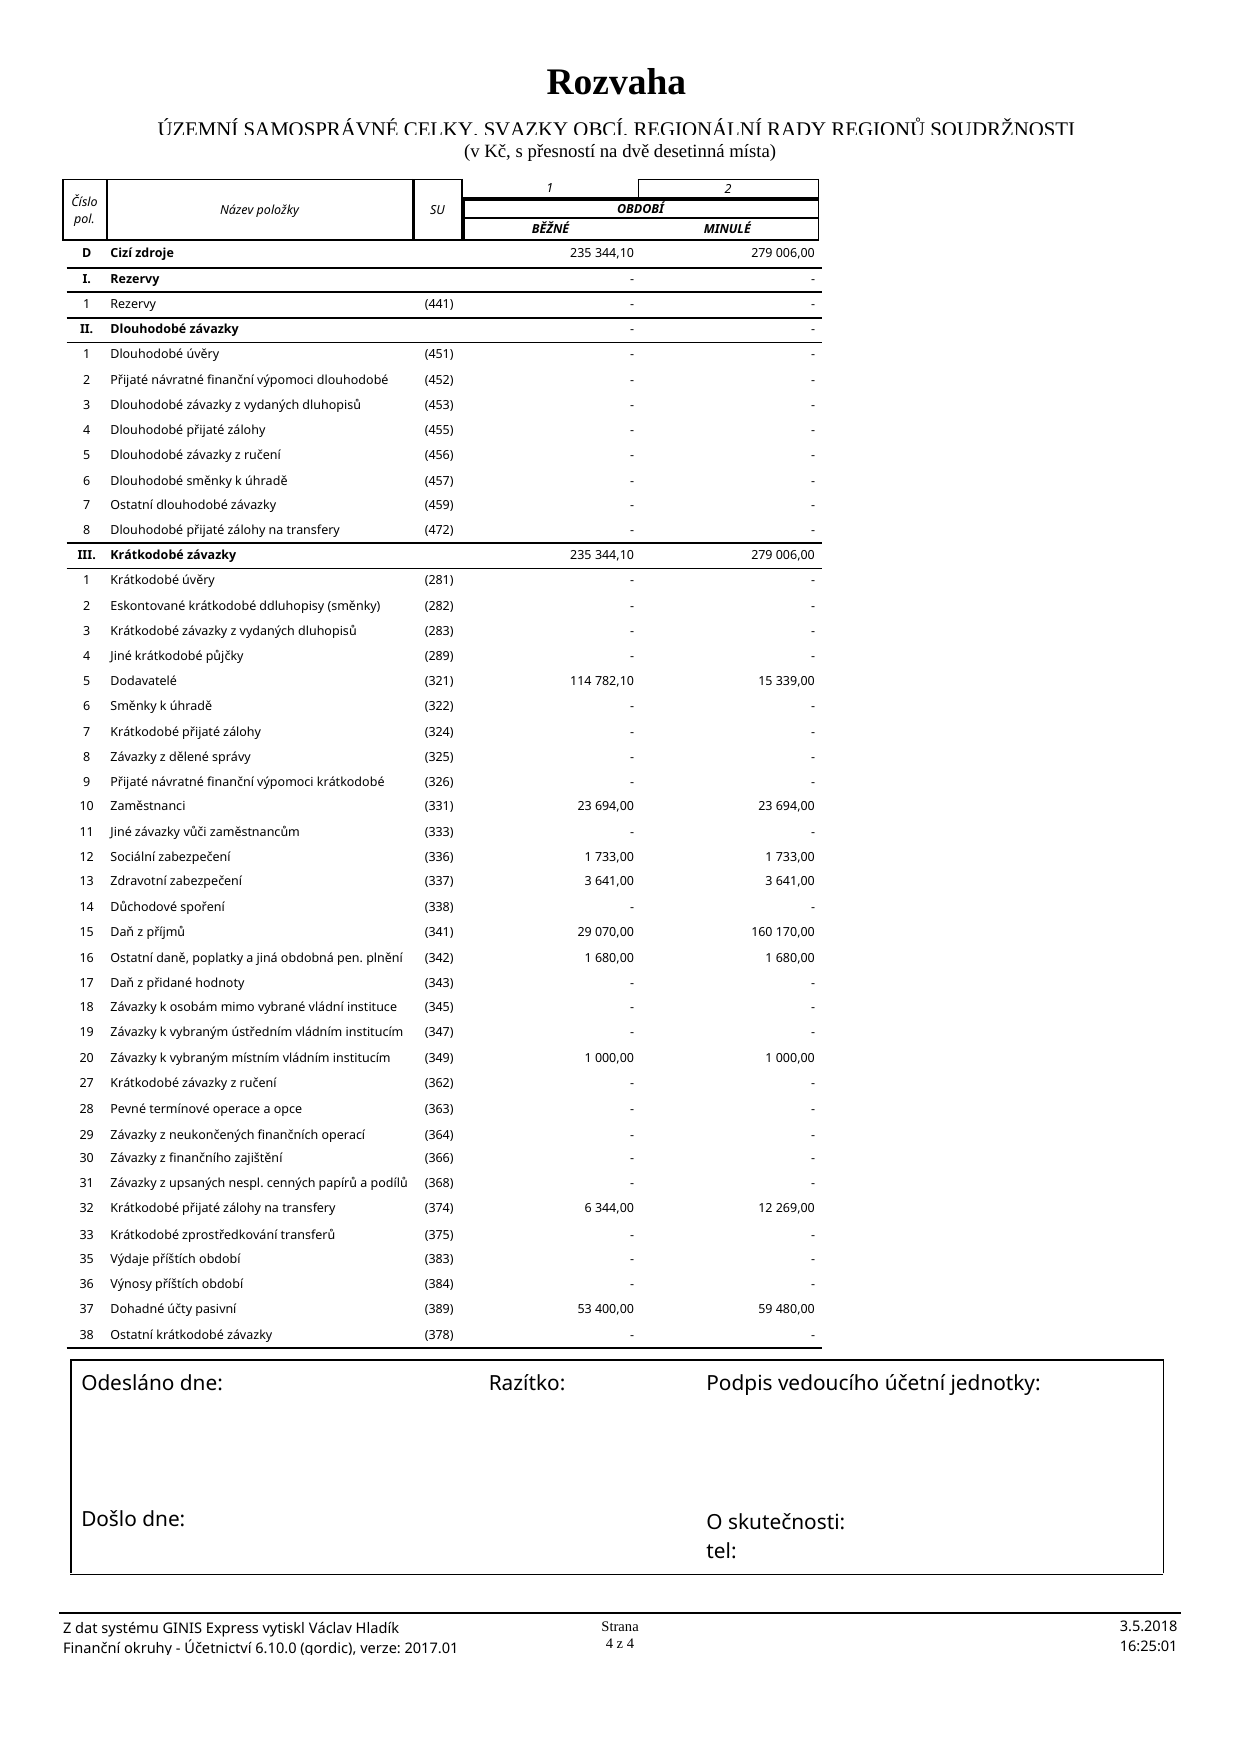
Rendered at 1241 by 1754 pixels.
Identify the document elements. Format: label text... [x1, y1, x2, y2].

table_cell [840, 815, 993, 822]
table_cell [1151, 589, 1163, 597]
table_cell [137, 664, 226, 672]
table_cell [822, 219, 840, 241]
table_cell [691, 790, 704, 797]
table_cell [535, 740, 549, 748]
table_cell [1040, 496, 1151, 513]
table_cell [463, 1318, 475, 1326]
table_cell [1040, 991, 1151, 998]
table_cell Jiné krátkodobé půjčky [109, 647, 411, 664]
table_cell [233, 313, 408, 317]
table_cell [840, 1349, 993, 1359]
table_cell [822, 538, 840, 542]
table_cell [840, 639, 993, 647]
table_cell [418, 664, 457, 672]
table_cell [685, 1243, 691, 1250]
table_cell [691, 890, 704, 897]
table_cell [487, 664, 535, 672]
table_cell [822, 388, 840, 396]
table_cell [463, 363, 475, 371]
table_cell [691, 1293, 704, 1300]
table_cell [1151, 966, 1163, 974]
table_cell [840, 163, 993, 179]
table_cell [822, 421, 840, 438]
table_cell [554, 538, 633, 542]
table_cell [822, 639, 840, 647]
table_cell [109, 287, 134, 291]
table_cell [685, 1318, 691, 1326]
table_cell [475, 538, 487, 542]
table_cell [418, 790, 457, 797]
table_cell [685, 664, 691, 672]
table_cell [1040, 949, 1151, 966]
table_cell [109, 765, 134, 773]
table_cell [1151, 1041, 1163, 1048]
table_cell - [460, 471, 635, 489]
table_cell [463, 589, 475, 597]
table_cell Krátkodobé přijaté zálohy [109, 723, 411, 740]
table_cell [137, 915, 226, 923]
table_cell [822, 1343, 840, 1347]
table_cell [1169, 396, 1173, 413]
table_cell [691, 1368, 704, 1397]
table_cell [641, 664, 685, 672]
table_cell - [641, 723, 816, 740]
table_cell [691, 1349, 704, 1359]
table_cell [475, 363, 487, 371]
table_cell [691, 262, 704, 267]
table_cell [554, 1143, 633, 1149]
table_cell [1151, 464, 1163, 471]
table_cell [840, 1226, 993, 1243]
table_cell 8 [67, 521, 106, 538]
table_cell 4 [67, 421, 106, 438]
table_cell [62, 765, 67, 773]
table_cell [475, 464, 487, 471]
table_cell BĚŽNÉ [465, 219, 638, 239]
table_cell (325) [418, 748, 460, 765]
table_cell [1000, 513, 1040, 521]
table_cell [109, 1216, 134, 1226]
table_cell [418, 840, 457, 848]
table_cell [1151, 848, 1163, 865]
table_cell [1151, 647, 1163, 664]
table_cell [685, 1397, 691, 1504]
table_cell [1151, 163, 1163, 179]
table_cell [1151, 1126, 1163, 1143]
table_cell [685, 1066, 691, 1074]
table_cell [62, 589, 67, 597]
table_cell [1000, 1023, 1040, 1041]
table_cell [535, 1041, 549, 1048]
table_cell [554, 262, 633, 267]
table_cell [463, 664, 475, 672]
table_cell [80, 915, 106, 923]
table_cell [535, 991, 549, 998]
table_cell [418, 388, 457, 396]
table_cell [822, 496, 840, 513]
table_cell tel: [705, 1536, 1151, 1565]
table_cell [80, 941, 106, 949]
table_cell [535, 1016, 549, 1023]
table_cell 2 [67, 371, 106, 388]
table_cell [1151, 1368, 1163, 1397]
table_cell [1000, 1049, 1040, 1066]
table_cell [1000, 1175, 1040, 1192]
table_cell [705, 413, 816, 421]
table_cell [109, 1575, 134, 1612]
table_cell (341) [418, 924, 460, 941]
table_cell [641, 1293, 685, 1300]
table_cell [822, 513, 840, 521]
table_cell [1040, 388, 1151, 396]
table_cell [62, 974, 67, 991]
table_cell [705, 513, 816, 521]
table_cell [137, 1293, 226, 1300]
table_cell [554, 439, 633, 446]
table_cell Rezervy [109, 295, 411, 312]
table_cell Podpis vedoucího účetní jednotky: [705, 1368, 1151, 1397]
table_cell [418, 1318, 457, 1326]
table_cell Dlouhodobé přijaté zálohy [109, 421, 411, 438]
table_cell [822, 1243, 840, 1250]
table_cell O skutečnosti: [705, 1507, 1151, 1536]
table_cell [1169, 1275, 1173, 1293]
table_cell (456) [418, 446, 460, 464]
table_cell [1151, 320, 1163, 338]
table_cell [229, 1397, 233, 1504]
table_cell [822, 1293, 840, 1300]
table_cell [109, 538, 134, 542]
table_cell [549, 639, 554, 647]
table_cell [62, 571, 67, 589]
table_cell [1000, 1216, 1040, 1226]
table_cell [475, 915, 487, 923]
table_cell [475, 1016, 487, 1023]
table_cell Výdaje příštích období [109, 1250, 411, 1267]
table_cell [822, 163, 840, 179]
table_cell Dlouhodobé úvěry [109, 345, 411, 363]
table_cell [1169, 1226, 1173, 1243]
table_cell [418, 690, 457, 697]
table_cell [475, 966, 487, 974]
table_cell [233, 439, 408, 446]
table_cell [641, 1397, 685, 1504]
table_cell [685, 1167, 691, 1174]
table_cell [233, 664, 408, 672]
table_cell [822, 1149, 840, 1167]
table_cell [641, 1041, 685, 1048]
table_cell [475, 1368, 487, 1397]
table_cell [840, 439, 993, 446]
table_cell [487, 1318, 535, 1326]
table_cell [62, 1100, 67, 1117]
table_cell [535, 1167, 549, 1174]
table_cell [137, 941, 226, 949]
table_cell [62, 773, 67, 790]
table_cell [1000, 446, 1040, 464]
table_cell [1151, 287, 1163, 291]
table_cell [62, 872, 67, 890]
table_cell [1040, 1226, 1151, 1243]
table_cell [705, 1192, 816, 1199]
table_cell [233, 262, 408, 267]
table_cell [475, 1092, 487, 1099]
table_cell [840, 622, 993, 639]
table_cell [840, 413, 993, 421]
table_cell [418, 489, 457, 496]
table_cell [822, 1023, 840, 1041]
table_cell (378) [418, 1326, 460, 1343]
table_cell [109, 740, 134, 748]
table_cell [62, 421, 67, 438]
table_cell - [460, 371, 635, 388]
table_cell [549, 413, 554, 421]
table_cell 8 [67, 748, 106, 765]
table_cell [549, 513, 554, 521]
table_cell [233, 464, 408, 471]
table_cell [705, 287, 816, 291]
table_cell [840, 313, 993, 317]
table_cell [685, 1565, 691, 1573]
table_cell [840, 1049, 993, 1066]
table_cell [685, 1192, 691, 1199]
table_cell [1151, 723, 1163, 740]
table_cell [685, 614, 691, 622]
table_cell [137, 1192, 226, 1199]
table_cell [691, 1268, 704, 1275]
table_cell [840, 1326, 993, 1343]
table_cell [109, 338, 134, 342]
table_cell [685, 1349, 691, 1359]
table_cell [109, 1243, 134, 1250]
table_cell 1 000,00 [641, 1049, 816, 1066]
table_cell 15 [67, 924, 106, 941]
table_cell [691, 489, 704, 496]
table_cell [840, 848, 993, 865]
table_cell (324) [418, 723, 460, 740]
table_cell [705, 1066, 816, 1074]
table_cell [641, 915, 685, 923]
table_cell [109, 589, 134, 597]
table_cell [109, 664, 134, 672]
table_cell [1000, 698, 1040, 715]
table_cell [535, 1565, 549, 1573]
table_cell [1040, 597, 1151, 614]
table_cell [62, 597, 67, 614]
table_cell 6 [67, 471, 106, 489]
table_cell [1151, 898, 1163, 915]
table_cell [691, 1092, 704, 1099]
table_cell [549, 740, 554, 748]
table_cell [1151, 363, 1163, 371]
table_cell - [641, 396, 816, 413]
table_cell [641, 1318, 685, 1326]
table_cell [137, 991, 226, 998]
table_cell [641, 439, 685, 446]
table_cell [554, 715, 633, 723]
table_cell [62, 1575, 67, 1612]
table_cell [535, 765, 549, 773]
table_cell [72, 1117, 79, 1126]
table_cell [1040, 865, 1151, 872]
table_cell [72, 1216, 79, 1226]
table_cell [1151, 639, 1163, 647]
table_cell [62, 546, 67, 563]
table_cell [80, 464, 106, 471]
table_cell [418, 163, 457, 179]
table_cell [109, 1117, 134, 1126]
table_cell [475, 589, 487, 597]
table_cell [109, 815, 134, 822]
table_cell [822, 941, 840, 949]
table_cell [418, 614, 457, 622]
table_cell [62, 163, 67, 179]
table_cell [418, 1066, 457, 1074]
table_cell [418, 865, 457, 872]
table_cell [685, 363, 691, 371]
table_cell - [460, 345, 635, 363]
table_cell [1000, 270, 1040, 287]
table_cell [535, 1092, 549, 1099]
table_cell [1040, 698, 1151, 715]
table_cell [535, 1216, 549, 1226]
table_cell [233, 840, 408, 848]
table_cell - [460, 898, 635, 915]
table_cell [233, 1343, 408, 1347]
table_cell [691, 363, 704, 371]
table_cell [1040, 219, 1151, 241]
table_cell [62, 1126, 67, 1143]
table_cell [80, 1192, 106, 1199]
table_cell - [460, 1126, 635, 1143]
table_cell [137, 538, 226, 542]
table_cell [1000, 421, 1040, 438]
table_cell [1151, 439, 1163, 446]
table_cell [109, 413, 134, 421]
table_cell 30 [67, 1149, 106, 1167]
table_cell [840, 698, 993, 715]
table_cell [549, 1507, 554, 1533]
table_cell [685, 1117, 691, 1126]
table_cell [822, 1092, 840, 1099]
table_cell [1151, 1507, 1163, 1533]
table_cell [1151, 295, 1163, 312]
table_cell [463, 1536, 475, 1565]
table_cell [840, 998, 993, 1016]
table_cell [137, 1041, 226, 1048]
table_cell [233, 489, 408, 496]
table_cell [137, 1268, 226, 1275]
table_cell [72, 1243, 79, 1250]
table_cell [1151, 1143, 1163, 1149]
table_cell - [641, 974, 816, 991]
table_cell [1000, 1250, 1040, 1267]
table_cell Závazky k vybraným místním vládním institucím [109, 1049, 411, 1066]
table_cell - [460, 1149, 635, 1167]
table_cell [705, 1016, 816, 1023]
table_cell [1000, 1565, 1040, 1573]
table_cell [137, 966, 226, 974]
table_cell [1000, 1243, 1040, 1250]
table_cell (331) [418, 797, 460, 815]
table_cell Jiné závazky vůči zaměstnancům [109, 823, 411, 840]
table_cell [685, 1575, 691, 1612]
table_cell [822, 1049, 840, 1066]
table_cell [475, 1041, 487, 1048]
table_cell [62, 998, 67, 1016]
table_cell - [641, 998, 816, 1016]
table_cell 18 [67, 998, 106, 1016]
table_cell [641, 287, 685, 291]
table_cell [840, 1575, 993, 1612]
table_cell [137, 1117, 226, 1126]
table_cell [80, 1041, 106, 1048]
table_cell [463, 815, 475, 822]
table_cell [840, 1250, 993, 1267]
table_cell [1000, 966, 1040, 974]
table_cell [641, 338, 685, 342]
table_cell Razítko: [487, 1368, 633, 1397]
table_cell [1169, 898, 1173, 915]
table_cell [1000, 915, 1040, 923]
table_cell [62, 723, 67, 740]
table_cell [554, 1536, 633, 1565]
table_cell [62, 1326, 67, 1343]
table_cell 5 [67, 672, 106, 689]
table_cell [463, 1575, 475, 1612]
table_cell Krátkodobé úvěry [109, 571, 411, 589]
table_cell [62, 446, 67, 464]
table_cell [137, 388, 226, 396]
table_cell [487, 1349, 535, 1359]
table_cell [840, 471, 993, 489]
table_cell [475, 790, 487, 797]
table_cell [822, 765, 840, 773]
table_cell [554, 865, 633, 872]
table_cell [1040, 338, 1151, 342]
table_cell [822, 1565, 840, 1573]
table_cell [822, 320, 840, 338]
table_cell [822, 345, 840, 363]
table_cell [705, 1349, 816, 1359]
table_cell (336) [418, 848, 460, 865]
table_cell - [460, 446, 635, 464]
table_cell [840, 1041, 993, 1048]
table_cell [418, 1565, 457, 1573]
table_cell [1040, 915, 1151, 923]
table_cell - [641, 521, 816, 538]
table_cell [1040, 1092, 1151, 1099]
table_cell 16 [67, 949, 106, 966]
table_cell Závazky z finančního zajištění [109, 1149, 411, 1167]
table_cell [535, 614, 549, 622]
table_cell [1040, 513, 1151, 521]
table_cell [233, 765, 408, 773]
table_cell [691, 715, 704, 723]
table_cell [554, 890, 633, 897]
table_cell [1040, 1397, 1151, 1504]
table_cell (383) [418, 1250, 460, 1267]
table_cell [109, 1143, 134, 1149]
table_cell [691, 338, 704, 342]
table_cell [233, 1318, 408, 1326]
table_cell [475, 163, 487, 179]
table_cell 3 641,00 [460, 872, 635, 890]
table_cell - [460, 998, 635, 1016]
table_cell - [641, 270, 816, 287]
table_cell [1040, 1216, 1151, 1226]
table_cell [487, 1268, 535, 1275]
table_cell [137, 765, 226, 773]
table_cell [1000, 1275, 1040, 1293]
table_cell [463, 464, 475, 471]
table_cell [418, 915, 457, 923]
table_cell [554, 614, 633, 622]
table_cell [554, 1041, 633, 1048]
table_cell [1169, 949, 1173, 966]
table_cell [418, 1117, 457, 1126]
table_cell [137, 513, 226, 521]
table_cell [1000, 740, 1040, 748]
table_cell [233, 1565, 408, 1573]
table_cell [549, 715, 554, 723]
table_cell [463, 765, 475, 773]
table_cell [535, 1192, 549, 1199]
table_cell [487, 715, 535, 723]
table_cell Krátkodobé zprostředkování transferů [109, 1226, 411, 1243]
table_cell [1040, 690, 1151, 697]
table_cell [418, 589, 457, 597]
table_cell [641, 1368, 685, 1397]
table_cell [72, 1565, 79, 1573]
table_cell [822, 690, 840, 697]
table_cell [691, 1343, 704, 1347]
table_cell [822, 1167, 840, 1174]
table_cell [691, 1117, 704, 1126]
table_cell [475, 639, 487, 647]
table_cell [487, 439, 535, 446]
table_cell [1169, 1199, 1173, 1216]
table_cell [62, 1199, 67, 1216]
table_cell [705, 664, 816, 672]
table_cell [840, 363, 993, 371]
table_cell [72, 489, 79, 496]
table_cell [475, 1349, 487, 1359]
table_cell [840, 1016, 993, 1023]
table_cell [72, 1361, 79, 1368]
table_cell [1169, 199, 1173, 217]
table_cell [418, 1536, 457, 1565]
table_cell [840, 489, 993, 496]
table_cell [554, 1167, 633, 1174]
table_cell [418, 320, 457, 338]
table_cell - [641, 421, 816, 438]
table_cell (321) [418, 672, 460, 689]
table_cell [1151, 790, 1163, 797]
table_cell [418, 439, 457, 446]
table_cell [822, 1361, 840, 1368]
table_cell [80, 1536, 106, 1565]
table_cell [1169, 496, 1173, 513]
table_cell 1 733,00 [641, 848, 816, 865]
table_cell [554, 1575, 633, 1612]
table_cell [72, 163, 79, 179]
table_cell [1151, 915, 1163, 923]
table_cell [1000, 413, 1040, 421]
table_cell [691, 865, 704, 872]
table_cell [535, 890, 549, 897]
table_cell [62, 622, 67, 639]
table_cell [1000, 313, 1040, 317]
table_cell [475, 1293, 487, 1300]
table_cell [822, 1100, 840, 1117]
table_cell - [641, 1100, 816, 1117]
table_cell [72, 1016, 79, 1023]
table_cell [62, 1216, 67, 1226]
table_cell [1151, 538, 1163, 542]
table_cell [233, 1536, 408, 1565]
table_cell [1151, 1192, 1163, 1199]
table_cell [840, 924, 993, 941]
table_cell [72, 1575, 79, 1612]
table_cell (459) [418, 496, 460, 513]
table_cell [72, 1167, 79, 1174]
table_cell [137, 1397, 226, 1504]
table_cell [554, 915, 633, 923]
table_cell [1151, 338, 1163, 342]
table_cell [840, 949, 993, 966]
table_cell [840, 647, 993, 664]
table_cell [840, 262, 993, 267]
table_cell [487, 1192, 535, 1199]
table_cell 5 [67, 446, 106, 464]
table_cell [487, 740, 535, 748]
table_cell [535, 1575, 549, 1612]
table_cell 1 [67, 345, 106, 363]
table_cell [554, 1293, 633, 1300]
table_cell [1000, 1300, 1040, 1318]
table_cell [1000, 1293, 1040, 1300]
table_cell - [460, 1326, 635, 1343]
table_cell [1169, 1507, 1173, 1533]
table_cell - [641, 1175, 816, 1192]
table_cell 7 [67, 723, 106, 740]
table_cell [463, 1066, 475, 1074]
table_cell [1040, 647, 1151, 664]
table_cell [80, 966, 106, 974]
table_cell [535, 363, 549, 371]
table_cell [1040, 1149, 1151, 1167]
table_cell [1151, 396, 1163, 413]
table_cell [1151, 446, 1163, 464]
table_cell 235 344,10 [460, 546, 635, 563]
table_cell [549, 765, 554, 773]
table_cell [535, 338, 549, 342]
table_cell [554, 1243, 633, 1250]
table_cell [1151, 748, 1163, 765]
table_cell [80, 1361, 106, 1368]
table_cell [1169, 797, 1173, 815]
table_cell 29 [67, 1126, 106, 1143]
table_cell [641, 790, 685, 797]
table_cell [641, 614, 685, 622]
table_cell [1000, 388, 1040, 396]
table_cell [62, 915, 67, 923]
table_cell [535, 287, 549, 291]
table_cell [475, 287, 487, 291]
table_cell [1151, 1074, 1163, 1092]
table_cell [1040, 521, 1151, 538]
table_cell [1000, 823, 1040, 840]
table_cell [418, 1092, 457, 1099]
table_cell [463, 1361, 475, 1368]
table_cell [109, 163, 134, 179]
table_cell [233, 1349, 408, 1359]
table_cell Dlouhodobé směnky k úhradě [109, 471, 411, 489]
table_cell [705, 1361, 816, 1368]
table_cell [822, 1275, 840, 1293]
table_cell [233, 363, 408, 371]
table_cell [1040, 1275, 1151, 1293]
table_cell D [67, 245, 106, 262]
table_cell [1151, 245, 1163, 262]
table_cell Dohadné účty pasivní [109, 1300, 411, 1318]
table_cell [80, 840, 106, 848]
table_cell [137, 790, 226, 797]
table_cell [1000, 1143, 1040, 1149]
table_cell [475, 815, 487, 822]
table_cell - [460, 571, 635, 589]
table_cell [822, 974, 840, 991]
table_cell [840, 521, 993, 538]
table_cell [475, 1143, 487, 1149]
table_cell [685, 865, 691, 872]
table_cell [72, 790, 79, 797]
table_cell [554, 840, 633, 848]
table_cell [1151, 924, 1163, 941]
table_cell [487, 262, 535, 267]
table_cell I. [67, 270, 106, 287]
table_cell [554, 966, 633, 974]
table_cell [72, 1397, 79, 1504]
table_cell [535, 388, 549, 396]
table_cell [62, 471, 67, 489]
table_cell [1000, 163, 1040, 179]
table_cell 28 [67, 1100, 106, 1117]
table_cell [463, 163, 475, 179]
table_cell [1000, 219, 1040, 241]
table_cell [691, 313, 704, 317]
table_cell (455) [418, 421, 460, 438]
table_cell [72, 363, 79, 371]
table_cell [418, 1243, 457, 1250]
table_cell [840, 1066, 993, 1074]
table_cell [233, 815, 408, 822]
table_cell [1169, 1300, 1173, 1318]
table_cell [1151, 199, 1163, 217]
table_cell - [460, 1023, 635, 1041]
table_cell [685, 715, 691, 723]
table_cell [685, 1268, 691, 1275]
table_cell [1151, 1016, 1163, 1023]
table_cell [137, 1565, 226, 1573]
table_cell [840, 723, 993, 740]
table_cell [705, 538, 816, 542]
table_cell 7 [67, 496, 106, 513]
table_cell [840, 320, 993, 338]
table_cell [554, 413, 633, 421]
table_cell Číslo pol. [64, 180, 106, 239]
table_cell [822, 715, 840, 723]
table_cell [535, 1143, 549, 1149]
table_cell [1151, 991, 1163, 998]
table_cell 23 694,00 [641, 797, 816, 815]
table_cell 35 [67, 1250, 106, 1267]
table_cell [62, 413, 67, 421]
table_cell [1040, 163, 1151, 179]
table_cell Daň z přidané hodnoty [109, 974, 411, 991]
table_cell Dlouhodobé závazky z ručení [109, 446, 411, 464]
table_cell [535, 1066, 549, 1074]
table_cell [62, 1565, 67, 1573]
table_cell [80, 388, 106, 396]
table_cell [62, 1397, 67, 1504]
table_cell [62, 924, 67, 941]
table_cell [418, 1268, 457, 1275]
table_cell [463, 513, 475, 521]
table_cell [1151, 513, 1163, 521]
table_cell [463, 388, 475, 396]
table_cell [233, 1167, 408, 1174]
table_cell - [460, 496, 635, 513]
table_cell [822, 489, 840, 496]
table_cell - [460, 320, 635, 338]
table_cell (343) [418, 974, 460, 991]
table_cell [109, 262, 134, 267]
table_cell [685, 1016, 691, 1023]
table_cell [80, 1268, 106, 1275]
table_cell [554, 1343, 633, 1347]
table_cell [1169, 219, 1173, 241]
table_cell [233, 1397, 408, 1504]
table_cell [1040, 1343, 1151, 1347]
table_cell [822, 521, 840, 538]
table_cell [1000, 622, 1040, 639]
table_cell [535, 715, 549, 723]
table_cell 23 694,00 [460, 797, 635, 815]
table_cell [109, 313, 134, 317]
table_cell [641, 1268, 685, 1275]
table_cell [1040, 840, 1151, 848]
table_cell [1000, 773, 1040, 790]
table_cell 114 782,10 [460, 672, 635, 689]
table_cell [535, 1117, 549, 1126]
table_cell [109, 1268, 134, 1275]
table_cell [487, 363, 535, 371]
table_cell [685, 790, 691, 797]
table_cell [685, 915, 691, 923]
table_cell [109, 489, 134, 496]
table_cell [705, 388, 816, 396]
table_cell [137, 439, 226, 446]
table_cell [487, 614, 535, 622]
table_cell [685, 589, 691, 597]
table_cell [685, 513, 691, 521]
table_cell [840, 1167, 993, 1174]
table_cell [1000, 1192, 1040, 1199]
table_cell [72, 639, 79, 647]
table_cell [641, 840, 685, 848]
table_cell [62, 1300, 67, 1318]
table_cell [554, 639, 633, 647]
table_cell [463, 1117, 475, 1126]
table_cell [705, 1092, 816, 1099]
table_cell - [641, 773, 816, 790]
table_cell [554, 941, 633, 949]
table_cell [1040, 179, 1151, 199]
table_cell [535, 1293, 549, 1300]
table_cell - [641, 1275, 816, 1293]
table_cell [137, 1349, 226, 1359]
table_cell [549, 1575, 554, 1612]
table_cell Ostatní krátkodobé závazky [109, 1326, 411, 1343]
table_cell [840, 1199, 993, 1216]
table_cell (v Kč, s přesností na dvě desetinná místa) [59, 140, 1181, 163]
table_cell [535, 815, 549, 822]
table_cell [418, 464, 457, 471]
table_cell [535, 865, 549, 872]
table_cell [109, 865, 134, 872]
table_cell [549, 1318, 554, 1326]
table_cell [685, 840, 691, 848]
table_cell [487, 1361, 535, 1368]
table_cell - [641, 898, 816, 915]
table_cell [487, 1167, 535, 1174]
table_cell [840, 1126, 993, 1143]
table_cell [641, 388, 685, 396]
table_cell [62, 521, 67, 538]
table_cell [691, 513, 704, 521]
table_cell [80, 538, 106, 542]
table_cell Ostatní dlouhodobé závazky [109, 496, 411, 513]
table_cell Zaměstnanci [109, 797, 411, 815]
table_cell [80, 790, 106, 797]
table_cell [1169, 1349, 1173, 1359]
table_cell [1040, 790, 1151, 797]
table_cell [535, 1343, 549, 1347]
table_cell [822, 723, 840, 740]
table_cell [1000, 546, 1040, 563]
table_cell [233, 413, 408, 421]
table_cell [62, 295, 67, 312]
table_cell [840, 1397, 993, 1504]
table_cell [554, 313, 633, 317]
table_cell [1151, 823, 1163, 840]
table_cell 3.5.2018 16:25:01 [1040, 1616, 1181, 1653]
table_cell [418, 639, 457, 647]
table_cell [535, 489, 549, 496]
table_cell [1040, 1361, 1151, 1368]
table_cell (389) [418, 1300, 460, 1318]
table_cell 12 [67, 848, 106, 865]
table_cell [1000, 1117, 1040, 1126]
table_cell [475, 262, 487, 267]
table_cell [691, 388, 704, 396]
table_cell [1151, 1343, 1163, 1347]
table_cell 10 [67, 797, 106, 815]
table_cell 11 [67, 823, 106, 840]
table_cell III. [67, 546, 106, 563]
table_cell [463, 991, 475, 998]
table_cell [840, 245, 993, 262]
table_cell [840, 345, 993, 363]
table_cell [72, 740, 79, 748]
table_cell [1151, 1318, 1163, 1326]
table_cell [418, 245, 457, 262]
table_cell [418, 1293, 457, 1300]
table_cell [691, 1565, 704, 1573]
table_cell [1000, 338, 1040, 342]
table_cell [80, 363, 106, 371]
table_cell [109, 1293, 134, 1300]
table_cell [1151, 262, 1163, 267]
table_cell [80, 1349, 106, 1359]
table_cell [1000, 898, 1040, 915]
table_cell 15 339,00 [641, 672, 816, 689]
table_cell [1040, 1074, 1151, 1092]
table_cell - [641, 647, 816, 664]
table_cell [109, 388, 134, 396]
table_cell [1040, 589, 1151, 597]
table_cell [72, 915, 79, 923]
table_cell [487, 388, 535, 396]
table_cell [80, 1066, 106, 1074]
table_cell [1000, 1326, 1040, 1343]
table_cell - [460, 647, 635, 664]
table_cell [72, 388, 79, 396]
table_cell [535, 915, 549, 923]
table_cell [840, 991, 993, 998]
table_cell [475, 1268, 487, 1275]
table_cell [1169, 320, 1173, 338]
table_cell [418, 538, 457, 542]
table_cell [475, 1361, 487, 1368]
table_cell [62, 1507, 67, 1533]
table_cell [137, 1243, 226, 1250]
table_cell [1151, 597, 1163, 614]
table_cell [418, 941, 457, 949]
table_cell [1169, 1074, 1173, 1092]
table_cell [822, 396, 840, 413]
table_cell [549, 163, 554, 179]
table_cell [463, 1216, 475, 1226]
table_cell [1151, 1275, 1163, 1293]
table_cell Krátkodobé závazky z ručení [109, 1074, 411, 1092]
table_cell [475, 313, 487, 317]
table_cell [137, 614, 226, 622]
table_cell [1000, 262, 1040, 267]
table_cell (368) [418, 1175, 460, 1192]
table_cell [62, 698, 67, 715]
table_cell [549, 388, 554, 396]
table_cell (282) [418, 597, 460, 614]
table_cell [80, 1117, 106, 1126]
table_cell (326) [418, 773, 460, 790]
table_cell [62, 1368, 67, 1397]
table_cell OBDOBÍ [465, 201, 818, 217]
table_cell 1 680,00 [460, 949, 635, 966]
table_cell [641, 740, 685, 748]
table_cell 32 [67, 1199, 106, 1216]
table_cell Krátkodobé přijaté zálohy na transfery [109, 1199, 411, 1216]
table_cell [554, 1216, 633, 1226]
table_cell [487, 639, 535, 647]
table_header [1173, 59, 1181, 137]
table_cell [691, 538, 704, 542]
table_cell [822, 1074, 840, 1092]
table_cell [705, 690, 816, 697]
table_cell [840, 597, 993, 614]
table_cell [475, 840, 487, 848]
table_cell [62, 614, 67, 622]
table_cell [1040, 715, 1151, 723]
table_cell [822, 647, 840, 664]
table_cell [1040, 639, 1151, 647]
table_cell 59 480,00 [641, 1300, 816, 1318]
table_cell [685, 1216, 691, 1226]
table_cell [1151, 270, 1163, 287]
table_cell [418, 363, 457, 371]
table_cell [475, 338, 487, 342]
table_cell [822, 1117, 840, 1126]
table_cell - [641, 622, 816, 639]
table_cell [72, 1143, 79, 1149]
table_cell (345) [418, 998, 460, 1016]
table_cell [705, 1143, 816, 1149]
table_cell [109, 1041, 134, 1048]
table_cell [1000, 471, 1040, 489]
table_cell SU [415, 180, 461, 239]
table_cell [685, 464, 691, 471]
table_cell [137, 338, 226, 342]
table_cell [137, 740, 226, 748]
table_cell [822, 924, 840, 941]
table_cell [1040, 1318, 1151, 1326]
table_cell [1151, 546, 1163, 563]
table_cell [1169, 1397, 1173, 1504]
table_cell [822, 1175, 840, 1192]
table_cell [62, 1250, 67, 1267]
table_cell [691, 815, 704, 822]
table_cell [1000, 1149, 1040, 1167]
table_cell [80, 1216, 106, 1226]
table_cell - [641, 371, 816, 388]
table_cell [822, 1192, 840, 1199]
table_cell [233, 1216, 408, 1226]
table_cell [705, 1167, 816, 1174]
table_cell [685, 439, 691, 446]
table_cell [1151, 740, 1163, 748]
table_cell Závazky k vybraným ústředním vládním institucím [109, 1023, 411, 1041]
table_cell [80, 765, 106, 773]
table_cell [1169, 295, 1173, 312]
table_cell [418, 815, 457, 822]
table_cell [62, 1149, 67, 1167]
table_cell 31 [67, 1175, 106, 1192]
table_cell [475, 1536, 487, 1565]
table_cell [549, 614, 554, 622]
table_cell [418, 1216, 457, 1226]
table_cell [418, 1507, 457, 1533]
table_cell [840, 1143, 993, 1149]
table_cell [1151, 1117, 1163, 1126]
table_cell [822, 1041, 840, 1048]
table_cell [691, 991, 704, 998]
table_cell [1000, 1199, 1040, 1216]
table_cell [1151, 1167, 1163, 1174]
table_cell [463, 1192, 475, 1199]
table_cell [705, 639, 816, 647]
table_cell [691, 1167, 704, 1174]
table_cell [641, 991, 685, 998]
table_cell [475, 890, 487, 897]
table_cell [822, 1300, 840, 1318]
table_cell [475, 1117, 487, 1126]
table_cell [1040, 815, 1151, 822]
table_cell [822, 1016, 840, 1023]
table_cell Eskontované krátkodobé ddluhopisy (směnky) [109, 597, 411, 614]
table_cell [822, 1216, 840, 1226]
table_cell [1040, 538, 1151, 542]
table_cell [137, 639, 226, 647]
table_cell [641, 765, 685, 773]
table_cell - [460, 748, 635, 765]
table_cell [418, 1143, 457, 1149]
table_cell [535, 538, 549, 542]
table_cell Daň z příjmů [109, 924, 411, 941]
table_cell [549, 1397, 554, 1504]
table_cell [418, 1192, 457, 1199]
table_cell [1040, 1143, 1151, 1149]
table_cell [1000, 521, 1040, 538]
table_cell [691, 439, 704, 446]
table_cell - [460, 974, 635, 991]
table_cell [685, 388, 691, 396]
table_cell [463, 614, 475, 622]
table_cell [705, 840, 816, 848]
table_cell [641, 1349, 685, 1359]
table_cell [1151, 872, 1163, 890]
table_cell [62, 388, 67, 396]
table_cell [418, 715, 457, 723]
table_cell [705, 1343, 816, 1347]
table_cell [641, 363, 685, 371]
table_cell 1 680,00 [641, 949, 816, 966]
table_cell [62, 748, 67, 765]
table_cell [487, 1536, 535, 1565]
table_cell [233, 890, 408, 897]
table_cell [691, 740, 704, 748]
table_cell [80, 1243, 106, 1250]
table_cell [137, 1318, 226, 1326]
table_cell [691, 1575, 704, 1612]
table_cell [463, 262, 475, 267]
table_cell [1000, 1016, 1040, 1023]
table_cell [137, 840, 226, 848]
table_cell [463, 489, 475, 496]
table_cell [233, 740, 408, 748]
table_cell [822, 270, 840, 287]
table_cell [1151, 622, 1163, 639]
table_cell MINULÉ [638, 219, 818, 239]
table_cell [840, 1243, 993, 1250]
table_cell [554, 740, 633, 748]
table_cell [233, 1092, 408, 1099]
table_cell [1169, 698, 1173, 715]
table_cell [1169, 748, 1173, 765]
table_cell [1040, 1293, 1151, 1300]
table_cell Závazky k osobám mimo vybrané vládní instituce [109, 998, 411, 1016]
table_cell - [641, 748, 816, 765]
table_cell [475, 941, 487, 949]
table_cell [62, 396, 67, 413]
table_cell - [641, 823, 816, 840]
table_cell [487, 287, 535, 291]
table_cell [822, 1349, 840, 1359]
table_cell [80, 1016, 106, 1023]
table_cell [109, 1565, 134, 1573]
table_cell Závazky z dělené správy [109, 748, 411, 765]
table_cell Důchodové spoření [109, 898, 411, 915]
table_cell [463, 1565, 475, 1573]
table_cell [840, 1092, 993, 1099]
table_cell [1040, 1243, 1151, 1250]
table_cell [705, 1565, 816, 1573]
table_cell [72, 464, 79, 471]
table_cell [72, 966, 79, 974]
table_cell [62, 1074, 67, 1092]
table_cell [487, 865, 535, 872]
table_cell [233, 1361, 408, 1368]
table_cell [1040, 723, 1151, 740]
table_cell 1 733,00 [460, 848, 635, 865]
table_cell [822, 546, 840, 563]
table_cell [840, 748, 993, 765]
table_cell [705, 815, 816, 822]
table_cell [475, 1575, 487, 1612]
table_cell [1151, 413, 1163, 421]
table_cell [1040, 1016, 1151, 1023]
table_cell [1040, 898, 1151, 915]
table_cell [705, 1318, 816, 1326]
table_cell - [460, 698, 635, 715]
table_cell [62, 1275, 67, 1293]
table_cell [487, 464, 535, 471]
table_cell [72, 815, 79, 822]
table_cell [685, 941, 691, 949]
table_cell [691, 840, 704, 848]
table_cell [822, 363, 840, 371]
table_cell [840, 872, 993, 890]
table_cell [641, 639, 685, 647]
table_cell [691, 614, 704, 622]
table_cell [691, 589, 704, 597]
table_cell 1 000,00 [460, 1049, 635, 1066]
table_cell [418, 1575, 457, 1612]
table_cell [840, 464, 993, 471]
table_cell [1040, 1192, 1151, 1199]
table_cell [822, 915, 840, 923]
table_cell [233, 790, 408, 797]
table_cell [641, 1575, 685, 1612]
table_cell [691, 1361, 704, 1368]
table_cell [80, 287, 106, 291]
table_cell [1000, 1361, 1040, 1368]
table_cell [137, 1143, 226, 1149]
table_cell [1169, 974, 1173, 991]
table_cell [840, 740, 993, 748]
table_cell [1151, 1175, 1163, 1192]
table_cell [685, 163, 691, 179]
table_cell 53 400,00 [460, 1300, 635, 1318]
table_cell [1151, 1565, 1163, 1573]
table_cell [549, 1618, 554, 1658]
table_cell [463, 966, 475, 974]
table_cell [705, 439, 816, 446]
table_cell (441) [418, 295, 460, 312]
table_cell [554, 287, 633, 291]
table_cell [1151, 1397, 1163, 1504]
table_cell [1000, 614, 1040, 622]
table_cell Z dat systému GINIS Express vytiskl Václav Hladík Finanční okruhy - Účetnictví 6.10.0 (gordic), verze: 2017.01 [59, 1618, 535, 1655]
table_cell [822, 949, 840, 966]
table_cell [487, 163, 535, 179]
table_cell [1000, 179, 1040, 199]
table_cell [137, 865, 226, 872]
table_cell (374) [418, 1199, 460, 1216]
table_cell [1169, 571, 1173, 589]
table_cell [822, 245, 840, 262]
table_cell [822, 622, 840, 639]
table_cell [1151, 179, 1163, 199]
table_cell [1151, 371, 1163, 388]
table_cell [535, 639, 549, 647]
table_cell [840, 890, 993, 897]
table_cell [1169, 179, 1173, 199]
table_cell [475, 1343, 487, 1347]
table_cell [840, 773, 993, 790]
table_cell [1151, 388, 1163, 396]
table_cell Závazky z neukončených finančních operací [109, 1126, 411, 1143]
table_cell [840, 1565, 993, 1573]
table_cell [840, 571, 993, 589]
table_cell [62, 1066, 67, 1074]
table_cell [1000, 287, 1040, 291]
table_cell [62, 740, 67, 748]
table_cell [840, 765, 993, 773]
table_cell [1000, 664, 1040, 672]
table_cell [487, 1117, 535, 1126]
table_cell [62, 1318, 67, 1326]
table_cell [72, 1041, 79, 1048]
table_cell [418, 966, 457, 974]
table_cell [1151, 313, 1163, 317]
table_cell [641, 715, 685, 723]
table_cell [233, 1117, 408, 1126]
table_cell [685, 1092, 691, 1099]
table_cell [1151, 614, 1163, 622]
table_cell [840, 672, 993, 689]
table_cell [80, 313, 106, 317]
table_cell [1169, 998, 1173, 1016]
table_cell [822, 446, 840, 464]
table_cell [840, 974, 993, 991]
table_cell [1151, 974, 1163, 991]
table_cell [1169, 546, 1173, 563]
table_cell [554, 513, 633, 521]
table_cell [822, 773, 840, 790]
table_cell - [641, 1074, 816, 1092]
table_cell [463, 287, 475, 291]
table_cell [62, 715, 67, 723]
table_cell [475, 1167, 487, 1174]
table_cell [641, 1343, 685, 1347]
table_cell [62, 639, 67, 647]
table_cell (283) [418, 622, 460, 639]
table_cell [463, 690, 475, 697]
table_cell [1040, 1300, 1151, 1318]
table_cell [463, 740, 475, 748]
table_cell [705, 740, 816, 748]
table_cell [1151, 1199, 1163, 1216]
table_cell [641, 966, 685, 974]
table_cell [549, 941, 554, 949]
table_cell Dlouhodobé přijaté zálohy na transfery [109, 521, 411, 538]
table_cell 235 344,10 [460, 245, 635, 262]
table_cell [840, 295, 993, 312]
table_cell [1000, 1041, 1040, 1048]
table_cell [554, 1192, 633, 1199]
table_cell [62, 1175, 67, 1192]
table_cell [840, 715, 993, 723]
table_cell [822, 179, 840, 199]
table_cell [685, 991, 691, 998]
table_cell [229, 1575, 233, 1612]
table_cell [475, 715, 487, 723]
table_cell [487, 1016, 535, 1023]
table_cell [691, 1397, 704, 1504]
table_cell [1169, 471, 1173, 489]
table_cell [1151, 1575, 1163, 1612]
table_cell [233, 991, 408, 998]
table_cell [1169, 1100, 1173, 1117]
table_cell [535, 1397, 549, 1504]
table_cell [1000, 872, 1040, 890]
table_cell [418, 546, 457, 563]
table_cell 279 006,00 [641, 546, 816, 563]
table_cell [62, 672, 67, 689]
table_cell [822, 1397, 840, 1504]
table_cell [691, 1216, 704, 1226]
table_cell [1169, 1175, 1173, 1192]
table_cell [1040, 363, 1151, 371]
table_cell [1169, 270, 1173, 287]
table_cell - [641, 446, 816, 464]
table_cell [418, 1397, 457, 1504]
table_cell [137, 890, 226, 897]
table_cell [840, 865, 993, 872]
table_cell 14 [67, 898, 106, 915]
table_cell 3 641,00 [641, 872, 816, 890]
table_cell [822, 262, 840, 267]
table_cell [705, 614, 816, 622]
table_cell [1040, 748, 1151, 765]
table_cell [822, 664, 840, 672]
table_cell [840, 664, 993, 672]
table_cell [840, 898, 993, 915]
table_cell [554, 363, 633, 371]
table_cell [475, 664, 487, 672]
table_cell [137, 589, 226, 597]
table_cell [487, 941, 535, 949]
table_cell [641, 1536, 685, 1565]
table_cell [137, 287, 226, 291]
table_cell [418, 740, 457, 748]
table_cell [137, 1066, 226, 1074]
table_cell [840, 1074, 993, 1092]
table_cell [840, 790, 993, 797]
table_cell [549, 840, 554, 848]
table_cell [1169, 421, 1173, 438]
table_cell [691, 664, 704, 672]
table_cell [1151, 941, 1163, 949]
table_cell [1151, 672, 1163, 689]
table_cell [1000, 690, 1040, 697]
table_cell [535, 790, 549, 797]
table_cell [109, 439, 134, 446]
table_cell [685, 740, 691, 748]
table_cell Krátkodobé závazky z vydaných dluhopisů [109, 622, 411, 639]
table_cell [80, 1397, 106, 1504]
table_cell [1000, 1575, 1040, 1612]
table_cell [463, 1143, 475, 1149]
table_cell [840, 388, 993, 396]
table_cell [685, 489, 691, 496]
table_cell [463, 715, 475, 723]
table_cell [549, 1565, 554, 1573]
table_cell [822, 1199, 840, 1216]
table_cell [463, 1349, 475, 1359]
table_cell [1169, 446, 1173, 464]
table_cell [1151, 1216, 1163, 1226]
table_cell [1000, 1092, 1040, 1099]
table_cell [705, 1268, 816, 1275]
table_cell [80, 513, 106, 521]
table_cell [1040, 1326, 1151, 1343]
table_cell [1040, 740, 1151, 748]
table_cell [72, 589, 79, 597]
table_cell [475, 489, 487, 496]
table_cell [554, 1318, 633, 1326]
table_cell [487, 338, 535, 342]
table_cell [822, 597, 840, 614]
table_cell [463, 915, 475, 923]
table_cell [840, 538, 993, 542]
table_cell [1169, 872, 1173, 890]
table_cell (322) [418, 698, 460, 715]
table_cell (451) [418, 345, 460, 363]
table_cell [72, 1318, 79, 1326]
table_cell [685, 1507, 691, 1533]
table_cell 33 [67, 1226, 106, 1243]
table_cell 2 [67, 597, 106, 614]
table_cell [1000, 672, 1040, 689]
table_cell - [641, 597, 816, 614]
table_cell [72, 765, 79, 773]
table_cell 12 269,00 [641, 1199, 816, 1216]
table_cell [72, 890, 79, 897]
table_cell [1000, 1066, 1040, 1074]
table_cell [1040, 345, 1151, 363]
table_cell [62, 1349, 67, 1359]
table_cell [62, 966, 67, 974]
table_cell [62, 949, 67, 966]
table_cell [1040, 1565, 1151, 1573]
table_cell [463, 865, 475, 872]
table_cell [1151, 797, 1163, 815]
table_cell [691, 765, 704, 773]
table_cell [1169, 773, 1173, 790]
table_cell [233, 287, 408, 291]
table_cell [109, 840, 134, 848]
table_cell [554, 1361, 633, 1368]
table_cell [1169, 924, 1173, 941]
table_cell [1169, 823, 1173, 840]
table_cell 17 [67, 974, 106, 991]
table_cell [72, 1293, 79, 1300]
table_cell [487, 915, 535, 923]
table_cell [549, 966, 554, 974]
table_cell [137, 1016, 226, 1023]
table_cell [822, 614, 840, 622]
table_cell [705, 1293, 816, 1300]
table_cell [1040, 1575, 1151, 1612]
table_cell Zdravotní zabezpečení [109, 872, 411, 890]
table_cell [233, 589, 408, 597]
table_cell [1151, 765, 1163, 773]
table_cell [705, 1216, 816, 1226]
table_cell [1000, 848, 1040, 865]
table_cell [822, 748, 840, 765]
table_cell [1000, 1226, 1040, 1243]
table_cell [691, 690, 704, 697]
table_cell Dlouhodobé závazky [109, 320, 411, 338]
table_cell [691, 1243, 704, 1250]
table_cell [72, 690, 79, 697]
table_cell [1040, 199, 1151, 217]
table_cell [822, 823, 840, 840]
table_cell [705, 1117, 816, 1126]
table_cell [233, 513, 408, 521]
table_cell [229, 1536, 233, 1565]
table_cell [80, 439, 106, 446]
table_cell [822, 1226, 840, 1243]
table_cell [705, 338, 816, 342]
table_cell [840, 1361, 993, 1368]
table_cell [487, 765, 535, 773]
table_cell [1040, 1175, 1151, 1192]
table_cell [554, 664, 633, 672]
table_cell [1151, 949, 1163, 966]
table_cell [1000, 489, 1040, 496]
table_cell - [641, 571, 816, 589]
table_cell [822, 1326, 840, 1343]
table_cell [487, 589, 535, 597]
table_cell [1151, 1293, 1163, 1300]
table_cell [822, 740, 840, 748]
table_cell [80, 815, 106, 822]
table_cell [62, 797, 67, 815]
table_cell [475, 513, 487, 521]
table_cell [822, 848, 840, 865]
table_cell [62, 345, 67, 363]
table_cell [80, 1293, 106, 1300]
table_cell [535, 966, 549, 974]
table_cell [62, 823, 67, 840]
table_cell [705, 1041, 816, 1048]
table_cell [840, 199, 993, 217]
table_cell [72, 941, 79, 949]
table_cell [137, 1361, 226, 1368]
table_cell [233, 690, 408, 697]
table_cell [72, 1536, 79, 1565]
table_cell [549, 915, 554, 923]
table_cell [641, 1117, 685, 1126]
table_cell [137, 1092, 226, 1099]
table_cell [1040, 622, 1151, 639]
table_cell [72, 513, 79, 521]
table_cell [1169, 723, 1173, 740]
table_cell [705, 363, 816, 371]
table_cell [418, 1361, 457, 1368]
table_cell [1000, 464, 1040, 471]
table_cell [691, 1536, 704, 1565]
table_cell [72, 1268, 79, 1275]
table_cell [840, 371, 993, 388]
table_cell [1040, 396, 1151, 413]
table_cell [641, 489, 685, 496]
table_cell 3 [67, 622, 106, 639]
table_cell [62, 1049, 67, 1066]
table_cell [80, 262, 106, 267]
table_cell [1040, 320, 1151, 338]
table_cell [705, 1618, 816, 1653]
table_cell [463, 1016, 475, 1023]
table_cell [535, 163, 549, 179]
table_cell [62, 496, 67, 513]
table_cell [554, 1507, 633, 1533]
table_cell [554, 690, 633, 697]
table_cell [705, 991, 816, 998]
table_cell [641, 890, 685, 897]
table_cell [475, 413, 487, 421]
table_cell [233, 915, 408, 923]
table_cell - [641, 1023, 816, 1041]
table_cell [1169, 1216, 1173, 1226]
table_cell [691, 1016, 704, 1023]
table_cell [822, 840, 840, 848]
table_cell [705, 915, 816, 923]
table_cell [418, 1167, 457, 1174]
table_cell [822, 413, 840, 421]
table_cell [685, 690, 691, 697]
table_cell [463, 1268, 475, 1275]
table_cell [822, 672, 840, 689]
table_cell [705, 865, 816, 872]
table_cell [487, 1343, 535, 1347]
table_cell 1 [463, 179, 638, 197]
table_cell [233, 614, 408, 622]
table_cell [1000, 597, 1040, 614]
table_cell [1040, 413, 1151, 421]
table_cell [1169, 1250, 1173, 1267]
table_cell [109, 1066, 134, 1074]
table_cell [1000, 815, 1040, 822]
table_cell [418, 270, 457, 287]
table_cell [641, 1066, 685, 1074]
table_cell Závazky z upsaných nespl. cenných papírů a podílů [109, 1175, 411, 1192]
table_cell [1000, 647, 1040, 664]
table_cell [1000, 974, 1040, 991]
table_cell [641, 313, 685, 317]
table_cell [822, 890, 840, 897]
table_cell - [460, 1100, 635, 1117]
table_cell [1040, 614, 1151, 622]
table_cell [840, 1618, 993, 1653]
table_cell [137, 690, 226, 697]
table_cell [72, 439, 79, 446]
table_cell [1040, 1023, 1151, 1041]
table_cell [109, 363, 134, 371]
table_cell [685, 815, 691, 822]
table_cell [463, 1397, 475, 1504]
table_cell [1000, 199, 1040, 217]
table_cell [641, 815, 685, 822]
table_cell [641, 464, 685, 471]
table_cell [109, 1092, 134, 1099]
table_cell [1000, 723, 1040, 740]
table_cell [840, 1318, 993, 1326]
table_cell 9 [67, 773, 106, 790]
table_cell [418, 765, 457, 773]
table_cell [1040, 848, 1151, 865]
table_cell [554, 815, 633, 822]
table_cell [840, 941, 993, 949]
table_cell [62, 1117, 67, 1126]
table_cell Odesláno dne: [80, 1368, 475, 1397]
table_cell [1040, 974, 1151, 991]
table_cell [705, 313, 816, 317]
table_cell [822, 1143, 840, 1149]
table_cell [535, 513, 549, 521]
table_cell 279 006,00 [641, 245, 816, 262]
table_cell [1040, 823, 1151, 840]
table_header Rozvaha [59, 59, 1173, 117]
table_cell [109, 915, 134, 923]
table_cell [463, 890, 475, 897]
table_cell [691, 1143, 704, 1149]
table_cell [487, 815, 535, 822]
table_cell [1040, 245, 1151, 262]
table_cell [109, 941, 134, 949]
table_cell [535, 1243, 549, 1250]
table_cell [641, 513, 685, 521]
table_cell [1040, 439, 1151, 446]
table_cell [109, 1397, 134, 1504]
table_cell Pevné termínové operace a opce [109, 1100, 411, 1117]
table_cell [475, 1066, 487, 1074]
table_cell [1000, 991, 1040, 998]
table_cell [1040, 1126, 1151, 1143]
table_cell [80, 1565, 106, 1573]
table_cell [1169, 345, 1173, 363]
table_cell [822, 1618, 840, 1653]
table_cell Výnosy příštích období [109, 1275, 411, 1293]
table_cell [80, 1575, 106, 1612]
table_cell [1000, 396, 1040, 413]
table_cell [1151, 1536, 1163, 1565]
table_cell [1151, 219, 1163, 241]
table_cell [1040, 890, 1151, 897]
table_cell 4 [67, 647, 106, 664]
table_cell [1000, 765, 1040, 773]
table_cell [822, 1250, 840, 1267]
table_cell [72, 865, 79, 872]
table_cell [137, 464, 226, 471]
table_cell II. [67, 320, 106, 338]
table_cell [705, 464, 816, 471]
table_cell [554, 1016, 633, 1023]
table_cell [109, 991, 134, 998]
table_cell [1169, 521, 1173, 538]
table_cell [233, 1268, 408, 1275]
table_cell [1169, 672, 1173, 689]
table_cell [72, 1349, 79, 1359]
table_cell [1000, 1618, 1040, 1653]
table_cell - [460, 1275, 635, 1293]
table_cell [475, 740, 487, 748]
table_cell [487, 1143, 535, 1149]
table_cell - [641, 496, 816, 513]
table_cell [641, 1192, 685, 1199]
table_cell [62, 513, 67, 521]
table_cell [475, 765, 487, 773]
table_cell (363) [418, 1100, 460, 1117]
table_cell 160 170,00 [641, 924, 816, 941]
table_cell [1040, 262, 1151, 267]
table_cell [549, 664, 554, 672]
table_cell [418, 991, 457, 998]
table_cell [840, 1300, 993, 1318]
table_cell [80, 1343, 106, 1347]
table_cell [62, 363, 67, 371]
table_cell [1169, 1575, 1173, 1612]
table_cell Strana 4 z 4 [554, 1618, 685, 1655]
table_cell [109, 639, 134, 647]
table_cell [822, 865, 840, 872]
table_cell - [641, 1250, 816, 1267]
table_cell [62, 371, 67, 388]
table_cell [840, 287, 993, 291]
table_cell [822, 698, 840, 715]
table_cell [1040, 966, 1151, 974]
table_cell [822, 571, 840, 589]
table_cell [1151, 890, 1163, 897]
table_cell [1040, 1100, 1151, 1117]
table_cell [1151, 998, 1163, 1016]
table_cell [463, 439, 475, 446]
table_cell [554, 991, 633, 998]
table_cell [1169, 163, 1173, 179]
table_cell [1151, 698, 1163, 715]
table_cell Směnky k úhradě [109, 698, 411, 715]
table_cell [1040, 471, 1151, 489]
table_cell [1000, 571, 1040, 589]
table_cell - [460, 1226, 635, 1243]
table_cell (364) [418, 1126, 460, 1143]
table_cell [535, 1349, 549, 1359]
table_cell [109, 513, 134, 521]
table_cell [80, 489, 106, 496]
table_cell [840, 1216, 993, 1226]
table_cell [1000, 1318, 1040, 1326]
table_cell [691, 464, 704, 471]
table_cell [705, 890, 816, 897]
table_cell Přijaté návratné finanční výpomoci krátkodobé [109, 773, 411, 790]
table_cell [72, 1368, 79, 1397]
table_cell (453) [418, 396, 460, 413]
table_cell [463, 1041, 475, 1048]
table_cell [1169, 1126, 1173, 1143]
table_cell [1151, 1092, 1163, 1099]
table_cell [487, 840, 535, 848]
table_cell [822, 338, 840, 342]
table_cell [840, 513, 993, 521]
table_cell [229, 1349, 233, 1359]
table_cell [475, 865, 487, 872]
table_cell [463, 1092, 475, 1099]
table_cell [487, 1092, 535, 1099]
table_cell [475, 388, 487, 396]
table_cell [840, 840, 993, 848]
table_cell [1151, 571, 1163, 589]
table_cell [822, 1066, 840, 1074]
table_cell [1000, 1268, 1040, 1275]
table_cell [705, 489, 816, 496]
table_cell [1000, 639, 1040, 647]
table_cell [840, 1192, 993, 1199]
table_cell [641, 163, 685, 179]
table_cell [705, 715, 816, 723]
table_cell [822, 464, 840, 471]
table_cell [822, 1268, 840, 1275]
table_cell (384) [418, 1275, 460, 1293]
table_cell - [460, 1175, 635, 1192]
table_cell [233, 865, 408, 872]
table_cell [1151, 1226, 1163, 1243]
table_cell [62, 898, 67, 915]
table_cell [705, 262, 816, 267]
table_cell [1000, 797, 1040, 815]
table_cell [535, 1318, 549, 1326]
table_cell [418, 1343, 457, 1347]
table_cell [487, 489, 535, 496]
table_cell [705, 589, 816, 597]
table_cell [475, 1243, 487, 1250]
table_cell [1169, 597, 1173, 614]
table_cell [554, 1397, 633, 1504]
table_cell [487, 413, 535, 421]
table_cell [840, 797, 993, 815]
table_cell [1040, 1250, 1151, 1267]
table_cell [705, 1397, 816, 1504]
table_cell [1000, 1074, 1040, 1092]
table_cell [80, 614, 106, 622]
table_cell [840, 1117, 993, 1126]
table_cell [840, 1268, 993, 1275]
table_cell [685, 1361, 691, 1368]
table_cell [691, 413, 704, 421]
table_cell [418, 313, 457, 317]
table_cell [475, 1216, 487, 1226]
table_cell - [460, 597, 635, 614]
table_cell [1040, 872, 1151, 890]
table_cell [822, 1575, 840, 1612]
table_cell [691, 639, 704, 647]
table_cell [1040, 941, 1151, 949]
table_cell [705, 163, 816, 179]
table_cell [109, 1349, 134, 1359]
table_cell [1040, 1041, 1151, 1048]
table_cell [822, 797, 840, 815]
table_cell [1040, 371, 1151, 388]
table_cell - [460, 270, 635, 287]
table_cell [109, 890, 134, 897]
table_cell [1040, 446, 1151, 464]
table_cell [1000, 890, 1040, 897]
table_cell [554, 790, 633, 797]
table_cell [1040, 998, 1151, 1016]
table_cell [475, 1565, 487, 1573]
table_cell [1151, 1361, 1163, 1368]
table_cell [1000, 363, 1040, 371]
table_cell [1040, 924, 1151, 941]
table_cell [1000, 496, 1040, 513]
table_cell - [641, 698, 816, 715]
table_cell [418, 338, 457, 342]
table_cell [109, 715, 134, 723]
table_cell - [460, 521, 635, 538]
table_cell [487, 313, 535, 317]
table_cell - [460, 622, 635, 639]
table_cell [1169, 1023, 1173, 1041]
table_cell [1151, 1100, 1163, 1117]
table_cell [1000, 538, 1040, 542]
table_cell [418, 1349, 457, 1359]
table_cell [554, 1349, 633, 1359]
table_cell [641, 941, 685, 949]
table_cell [1151, 840, 1163, 848]
table_cell [1151, 1149, 1163, 1167]
table_cell Sociální zabezpečení [109, 848, 411, 865]
table_cell [109, 1536, 134, 1565]
table_cell [463, 1507, 475, 1533]
table_cell [1040, 287, 1151, 291]
table_cell [554, 1092, 633, 1099]
table_cell [233, 1143, 408, 1149]
table_cell [840, 1023, 993, 1041]
table_cell 6 344,00 [460, 1199, 635, 1216]
table_cell [554, 589, 633, 597]
table_cell [109, 1167, 134, 1174]
table_cell (333) [418, 823, 460, 840]
table_cell [840, 1175, 993, 1192]
table_cell [840, 219, 993, 241]
table_cell [137, 413, 226, 421]
table_cell [72, 664, 79, 672]
table_cell [80, 163, 106, 179]
table_cell [109, 1343, 134, 1347]
table_cell [487, 1041, 535, 1048]
table_cell [1000, 295, 1040, 312]
table_cell [840, 1343, 993, 1347]
table_cell [840, 1293, 993, 1300]
table_cell [487, 1216, 535, 1226]
table_cell [62, 840, 67, 848]
table_cell [691, 1041, 704, 1048]
table_cell [463, 538, 475, 542]
table_cell [233, 1041, 408, 1048]
table_cell [1040, 295, 1151, 312]
table_cell [109, 790, 134, 797]
table_cell [641, 1565, 685, 1573]
table_cell [1000, 748, 1040, 765]
table_cell [840, 823, 993, 840]
table_cell [1040, 270, 1151, 287]
table_cell [535, 664, 549, 672]
table_cell [1000, 865, 1040, 872]
table_cell [72, 413, 79, 421]
table_cell [109, 690, 134, 697]
table_cell [1169, 371, 1173, 388]
table_cell [72, 1066, 79, 1074]
table_cell [1000, 1167, 1040, 1174]
table_cell [535, 690, 549, 697]
table_cell 37 [67, 1300, 106, 1318]
table_cell [641, 589, 685, 597]
table_cell [487, 1507, 535, 1533]
table_cell [487, 991, 535, 998]
table_cell (362) [418, 1074, 460, 1092]
table_cell 27 [67, 1074, 106, 1092]
table_cell [705, 966, 816, 974]
table_cell [549, 363, 554, 371]
table_cell [233, 639, 408, 647]
table_cell [840, 1149, 993, 1167]
table_cell [418, 1041, 457, 1048]
table_cell 19 [67, 1023, 106, 1041]
table_cell [549, 1066, 554, 1074]
table_cell [554, 765, 633, 773]
table_cell - [460, 1074, 635, 1092]
table_cell [80, 413, 106, 421]
table_cell [1040, 1066, 1151, 1074]
table_cell [1151, 815, 1163, 822]
table_cell [463, 840, 475, 848]
table_cell [691, 287, 704, 291]
table_cell [137, 163, 226, 179]
table_cell [233, 715, 408, 723]
table_cell [1151, 521, 1163, 538]
table_cell [1151, 489, 1163, 496]
table_cell [1000, 1126, 1040, 1143]
table_cell [487, 1293, 535, 1300]
table_cell [137, 489, 226, 496]
table_cell [463, 1243, 475, 1250]
table_cell [1040, 797, 1151, 815]
table_cell [1000, 715, 1040, 723]
table_cell (347) [418, 1023, 460, 1041]
table_cell [641, 1167, 685, 1174]
table_cell [233, 941, 408, 949]
table_cell [487, 890, 535, 897]
table_cell [685, 890, 691, 897]
table_cell [1151, 496, 1163, 513]
table_cell [535, 1536, 549, 1565]
table_cell Krátkodobé závazky [109, 546, 411, 563]
table_cell [137, 715, 226, 723]
table_cell [418, 413, 457, 421]
table_cell [487, 1397, 535, 1504]
table_cell [535, 1618, 549, 1653]
table_cell [80, 890, 106, 897]
table_cell [691, 915, 704, 923]
table_cell [822, 1126, 840, 1143]
table_cell [691, 1066, 704, 1074]
table_cell [80, 1143, 106, 1149]
table_cell [1151, 1268, 1163, 1275]
table_cell [822, 991, 840, 998]
table_cell [229, 163, 233, 179]
table_cell [822, 872, 840, 890]
table_cell [233, 966, 408, 974]
table_cell [229, 1507, 233, 1533]
table_cell [1000, 924, 1040, 941]
table_cell [1000, 245, 1040, 262]
table_cell [641, 538, 685, 542]
table_cell [1000, 1100, 1040, 1117]
table_cell [62, 647, 67, 664]
table_cell [685, 1536, 691, 1565]
table_cell [137, 363, 226, 371]
table_cell [418, 513, 457, 521]
table_cell [1151, 1250, 1163, 1267]
table_cell [1151, 715, 1163, 723]
table_cell [1151, 664, 1163, 672]
table_cell [80, 740, 106, 748]
table_cell [475, 1318, 487, 1326]
table_cell [1040, 421, 1151, 438]
table_cell - [641, 1326, 816, 1343]
table_cell [1040, 313, 1151, 317]
table_cell [535, 1268, 549, 1275]
table_cell [641, 262, 685, 267]
table_cell ÚZEMNÍ SAMOSPRÁVNÉ CELKY, SVAZKY OBCÍ, REGIONÁLNÍ RADY REGIONŮ SOUDRŽNOSTI [59, 117, 1173, 134]
table_cell [1169, 622, 1173, 639]
table_cell [80, 1092, 106, 1099]
table_cell [641, 690, 685, 697]
table_cell - [460, 396, 635, 413]
table_cell [1151, 773, 1163, 790]
table_cell - [460, 823, 635, 840]
table_cell [137, 1167, 226, 1174]
table_cell [1151, 345, 1163, 363]
table_cell [1151, 1066, 1163, 1074]
table_cell - [641, 295, 816, 312]
table_cell [487, 1066, 535, 1074]
table_cell [822, 966, 840, 974]
table_cell [1000, 790, 1040, 797]
table_cell [475, 439, 487, 446]
table_cell [487, 966, 535, 974]
table_cell [463, 1293, 475, 1300]
table_cell [1169, 1149, 1173, 1167]
table_cell [554, 1066, 633, 1074]
table_cell 38 [67, 1326, 106, 1343]
table_cell [641, 865, 685, 872]
table_cell [549, 1349, 554, 1359]
table_cell (281) [418, 571, 460, 589]
table_cell Došlo dne: [80, 1504, 226, 1533]
table_cell - [460, 421, 635, 438]
table_cell [1169, 848, 1173, 865]
table_cell [80, 664, 106, 672]
table_cell Ostatní daně, poplatky a jiná obdobná pen. plnění [109, 949, 411, 966]
table_cell [840, 1275, 993, 1293]
table_cell [549, 589, 554, 597]
table_cell [1000, 941, 1040, 949]
table_cell [641, 413, 685, 421]
table_cell [1000, 998, 1040, 1016]
table_cell [233, 1293, 408, 1300]
table_cell - [641, 345, 816, 363]
table_cell [1040, 1117, 1151, 1126]
table_cell [822, 199, 840, 217]
table_cell [535, 1361, 549, 1368]
table_cell [137, 815, 226, 822]
table_cell [1169, 1368, 1173, 1397]
table_cell [72, 715, 79, 723]
table_cell (338) [418, 898, 460, 915]
table_cell 29 070,00 [460, 924, 635, 941]
table_cell [463, 1343, 475, 1347]
table_cell [62, 941, 67, 949]
table_cell Přijaté návratné finanční výpomoci dlouhodobé [109, 371, 411, 388]
table_cell [641, 1507, 685, 1533]
table_cell [487, 538, 535, 542]
table_cell [641, 1216, 685, 1226]
table_cell [840, 589, 993, 597]
table_cell [80, 639, 106, 647]
table_cell [822, 287, 840, 291]
table_cell [1151, 690, 1163, 697]
table_cell Dodavatelé [109, 672, 411, 689]
table_cell [109, 464, 134, 471]
table_cell [822, 313, 840, 317]
table_cell [137, 1575, 226, 1612]
table_cell 1 [67, 295, 106, 312]
table_cell [641, 1016, 685, 1023]
table_cell [549, 1216, 554, 1226]
table_cell [705, 1575, 816, 1612]
table_cell [418, 1016, 457, 1023]
table_cell [691, 966, 704, 974]
table_cell - [460, 1250, 635, 1267]
table_cell [475, 1507, 487, 1533]
table_cell [1040, 1268, 1151, 1275]
table_cell [233, 1507, 408, 1533]
table_cell [691, 1192, 704, 1199]
table_cell [463, 941, 475, 949]
table_cell [549, 1536, 554, 1565]
table_cell - [460, 773, 635, 790]
table_cell [691, 163, 704, 179]
table_cell [233, 1192, 408, 1199]
table_cell [1169, 1536, 1173, 1565]
table_cell [137, 313, 226, 317]
table_cell [535, 1507, 549, 1533]
table_cell [137, 1216, 226, 1226]
table_cell [840, 614, 993, 622]
table_cell [535, 941, 549, 949]
table_cell [1040, 765, 1151, 773]
table_cell [1151, 865, 1163, 872]
table_cell [487, 790, 535, 797]
table_cell [1000, 1349, 1040, 1359]
table_cell [62, 270, 67, 287]
table_cell [1040, 672, 1151, 689]
table_cell (457) [418, 471, 460, 489]
table_cell [1040, 1349, 1151, 1359]
table_cell - [460, 295, 635, 312]
table_cell [822, 1318, 840, 1326]
table_cell [1000, 840, 1040, 848]
table_cell [840, 270, 993, 287]
table_cell [685, 639, 691, 647]
table_cell [62, 1226, 67, 1243]
table_cell [641, 1092, 685, 1099]
table_cell [475, 1192, 487, 1199]
table_cell [685, 1041, 691, 1048]
table_cell [418, 287, 457, 291]
table_cell [487, 690, 535, 697]
table_cell [1151, 421, 1163, 438]
table_cell [840, 546, 993, 563]
table_cell [685, 1368, 691, 1397]
table_cell [62, 320, 67, 338]
table_cell [1000, 589, 1040, 597]
table_cell [80, 690, 106, 697]
table_cell [229, 1216, 233, 1226]
table_cell [1000, 949, 1040, 966]
table_cell [72, 1507, 79, 1533]
table_cell [233, 1066, 408, 1074]
table_cell 2 [639, 180, 818, 197]
table_cell [554, 489, 633, 496]
table_cell [109, 1192, 134, 1199]
table_cell - [641, 320, 816, 338]
table_cell [418, 890, 457, 897]
table_cell [554, 464, 633, 471]
table_cell [72, 991, 79, 998]
table_cell [554, 1268, 633, 1275]
table_cell - [641, 471, 816, 489]
table_cell - [460, 723, 635, 740]
table_cell [1151, 471, 1163, 489]
table_cell 36 [67, 1275, 106, 1293]
table_cell [1151, 1243, 1163, 1250]
table_cell [641, 1361, 685, 1368]
table_cell Dlouhodobé závazky z vydaných dluhopisů [109, 396, 411, 413]
table_cell [233, 538, 408, 542]
table_cell [685, 1293, 691, 1300]
table_cell - [641, 1126, 816, 1143]
table_cell (342) [418, 949, 460, 966]
table_cell [535, 840, 549, 848]
table_cell [80, 338, 106, 342]
table_cell [487, 1575, 535, 1612]
table_cell [840, 1100, 993, 1117]
table_cell [233, 388, 408, 396]
table_cell [822, 898, 840, 915]
table_cell [1169, 1326, 1173, 1343]
table_cell [822, 998, 840, 1016]
table_cell 1 [67, 571, 106, 589]
table_cell (452) [418, 371, 460, 388]
table_cell [1040, 664, 1151, 672]
table_cell [80, 1318, 106, 1326]
table_cell [137, 1536, 226, 1565]
table_cell [554, 163, 633, 179]
table_cell [109, 1016, 134, 1023]
table_cell [109, 1361, 134, 1368]
table_cell [475, 690, 487, 697]
table_cell [705, 765, 816, 773]
table_cell [1000, 1397, 1040, 1504]
table_cell [233, 1575, 408, 1612]
table_cell [109, 1318, 134, 1326]
table_cell [685, 413, 691, 421]
table_cell [62, 664, 67, 672]
table_cell [685, 1618, 691, 1658]
table_cell [705, 1243, 816, 1250]
table_cell Rezervy [109, 270, 411, 287]
table_cell [1151, 1349, 1163, 1359]
table_cell [840, 396, 993, 413]
table_cell [1169, 1049, 1173, 1066]
table_cell [137, 1343, 226, 1347]
table_cell Cizí zdroje [109, 245, 411, 262]
table_cell [80, 589, 106, 597]
table_cell [691, 1618, 704, 1653]
table_cell (289) [418, 647, 460, 664]
table_cell [840, 496, 993, 513]
table_cell [475, 1397, 487, 1504]
table_cell [109, 614, 134, 622]
table_cell [463, 313, 475, 317]
table_cell [137, 262, 226, 267]
table_cell [1040, 546, 1151, 563]
table_cell - [641, 1226, 816, 1243]
table_cell [1169, 245, 1173, 262]
table_cell [840, 421, 993, 438]
table_cell [535, 262, 549, 267]
table_cell [1151, 1023, 1163, 1041]
table_cell [685, 966, 691, 974]
table_cell [463, 639, 475, 647]
table_cell [1151, 1300, 1163, 1318]
table_cell [463, 790, 475, 797]
table_cell 20 [67, 1049, 106, 1066]
table_cell [685, 765, 691, 773]
table_cell [554, 1117, 633, 1126]
table_cell [475, 991, 487, 998]
table_cell [72, 840, 79, 848]
table_cell (349) [418, 1049, 460, 1066]
table_cell [72, 614, 79, 622]
table_cell [1000, 371, 1040, 388]
table_cell (375) [418, 1226, 460, 1243]
table_cell [1040, 571, 1151, 589]
table_cell [62, 1536, 67, 1565]
table_cell [1040, 1167, 1151, 1174]
table_cell [691, 1318, 704, 1326]
table_cell (366) [418, 1149, 460, 1167]
table_cell [535, 313, 549, 317]
table_cell [641, 1243, 685, 1250]
table_cell - [641, 1149, 816, 1167]
table_cell [72, 1092, 79, 1099]
table_cell [840, 915, 993, 923]
table_cell [72, 1192, 79, 1199]
table_cell [1040, 773, 1151, 790]
table_cell (337) [418, 872, 460, 890]
table_cell [463, 1167, 475, 1174]
table_cell [80, 991, 106, 998]
table_cell [840, 179, 993, 199]
table_cell [691, 941, 704, 949]
table_cell [535, 413, 549, 421]
table_cell [1000, 345, 1040, 363]
table_cell [535, 439, 549, 446]
table_cell [1040, 1199, 1151, 1216]
table_cell [549, 1117, 554, 1126]
table_cell [535, 464, 549, 471]
table_cell [487, 1243, 535, 1250]
table_cell [840, 690, 993, 697]
table_cell [840, 966, 993, 974]
table_cell 6 [67, 698, 106, 715]
table_cell [487, 1565, 535, 1573]
table_cell [62, 848, 67, 865]
table_cell [1040, 489, 1151, 496]
table_cell [822, 589, 840, 597]
table_cell [475, 614, 487, 622]
table_cell [554, 338, 633, 342]
table_cell [80, 865, 106, 872]
table_cell (472) [418, 521, 460, 538]
table_cell [487, 513, 535, 521]
table_cell [822, 439, 840, 446]
table_cell [554, 1565, 633, 1573]
table_cell [1151, 1049, 1163, 1066]
table_cell [233, 338, 408, 342]
table_cell 13 [67, 872, 106, 890]
table_cell [822, 295, 840, 312]
table_cell [822, 471, 840, 489]
table_cell [822, 790, 840, 797]
table_cell [62, 1023, 67, 1041]
table_cell [1000, 1343, 1040, 1347]
table_cell [1151, 1326, 1163, 1343]
table_cell [233, 163, 408, 179]
table_cell [840, 338, 993, 342]
table_cell [1040, 1049, 1151, 1066]
table_cell [80, 715, 106, 723]
table_cell [705, 790, 816, 797]
table_cell [1040, 464, 1151, 471]
table_cell [840, 446, 993, 464]
table_cell [535, 589, 549, 597]
table_cell [109, 966, 134, 974]
table_cell [1169, 647, 1173, 664]
table_cell [691, 1507, 704, 1533]
table_cell [822, 371, 840, 388]
table_cell [1000, 320, 1040, 338]
table_cell [554, 388, 633, 396]
table_cell [463, 338, 475, 342]
table_cell 3 [67, 396, 106, 413]
table_cell [705, 941, 816, 949]
table_cell [1000, 439, 1040, 446]
table_cell [62, 245, 67, 262]
table_cell [463, 413, 475, 421]
table_cell [233, 1016, 408, 1023]
table_cell Název položky [108, 180, 412, 239]
table_cell [641, 1143, 685, 1149]
table_cell [80, 1167, 106, 1174]
table_cell [418, 262, 457, 267]
table_cell [822, 815, 840, 822]
table_cell [233, 1243, 408, 1250]
